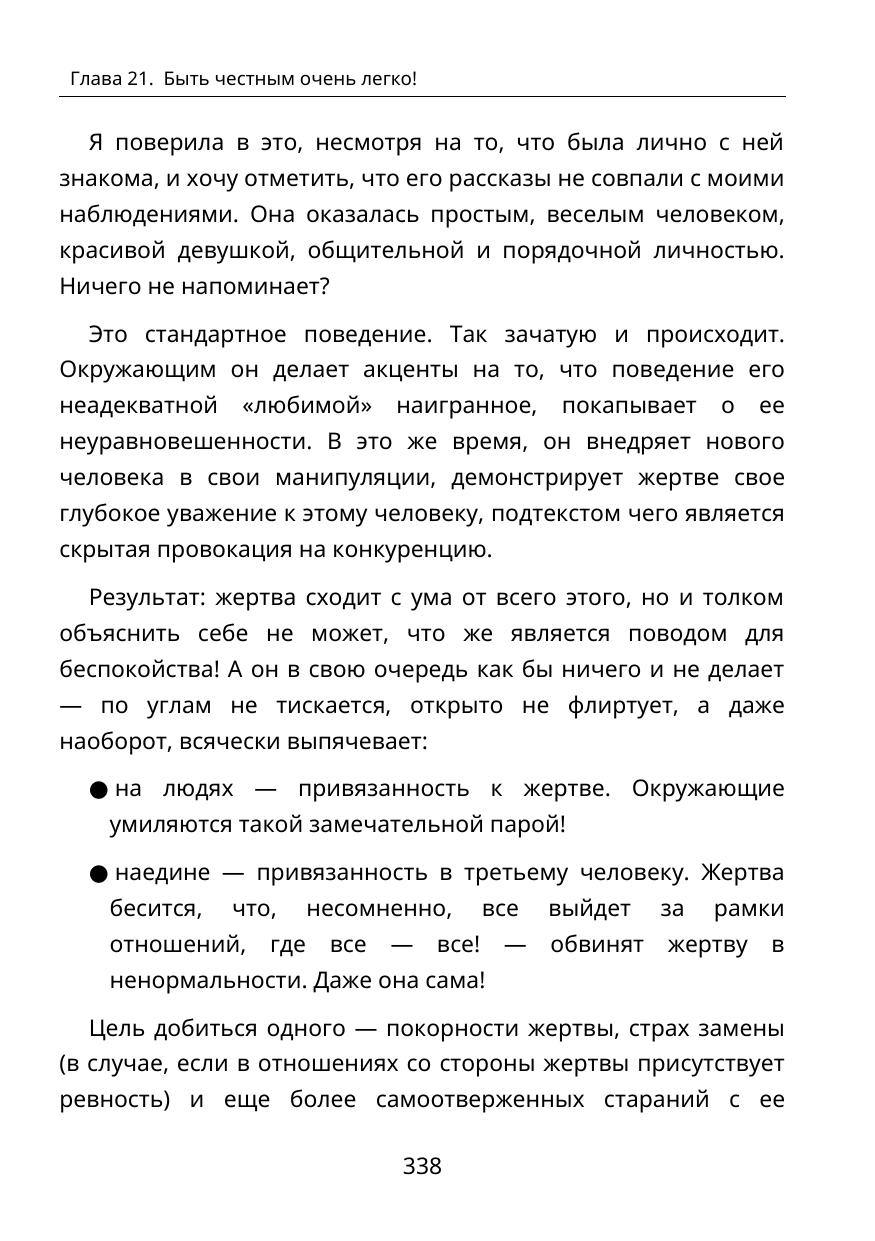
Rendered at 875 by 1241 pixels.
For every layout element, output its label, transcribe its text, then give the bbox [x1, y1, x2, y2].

text Результат: жертва сходит с ума от всего этого, но и толком объяснить себе не может, что же является поводом для беспокойства! А он в свою очередь как бы ничего и не делает — по углам не тискается, открыто не флиртует, а даже наоборот, всячески выпячевает: [59, 581, 786, 756]
text Цель добиться одного — покорности жертвы, страх замены (в случае, если в отношениях со стороны жертвы присутствует ревность) и еще более самоотверженных стараний с ее [59, 1011, 786, 1114]
text Это стандартное поведение. Так зачатую и происходит. Окружающим он делает акценты на то, что поведение его неадекватной «любимой» наигранное, покапывает о ее неуравновешенности. В это же время, он внедряет нового человека в свои манипуляции, демонстрирует жертве свое глубокое уважение к этому человеку, подтекстом чего является скрытая провокация на конкуренцию. [59, 317, 786, 564]
list на людях — привязанность к жертве. Окружающие умиляются такой замечательной парой! [88, 772, 786, 839]
text Я поверила в это, несмотря на то, что была лично с ней знакома, и хочу отметить, что его рассказы не совпали с моими наблюдениями. Она оказалась простым, веселым человеком, красивой девушкой, общительной и порядочной личностью. Ничего не напоминает? [59, 126, 786, 301]
list наедине — привязанность в третьему человеку. Жертва бесится, что, несомненно, все выйдет за рамки отношений, где все — все! — обвинят жертву в ненормальности. Даже она сама! [88, 856, 786, 995]
